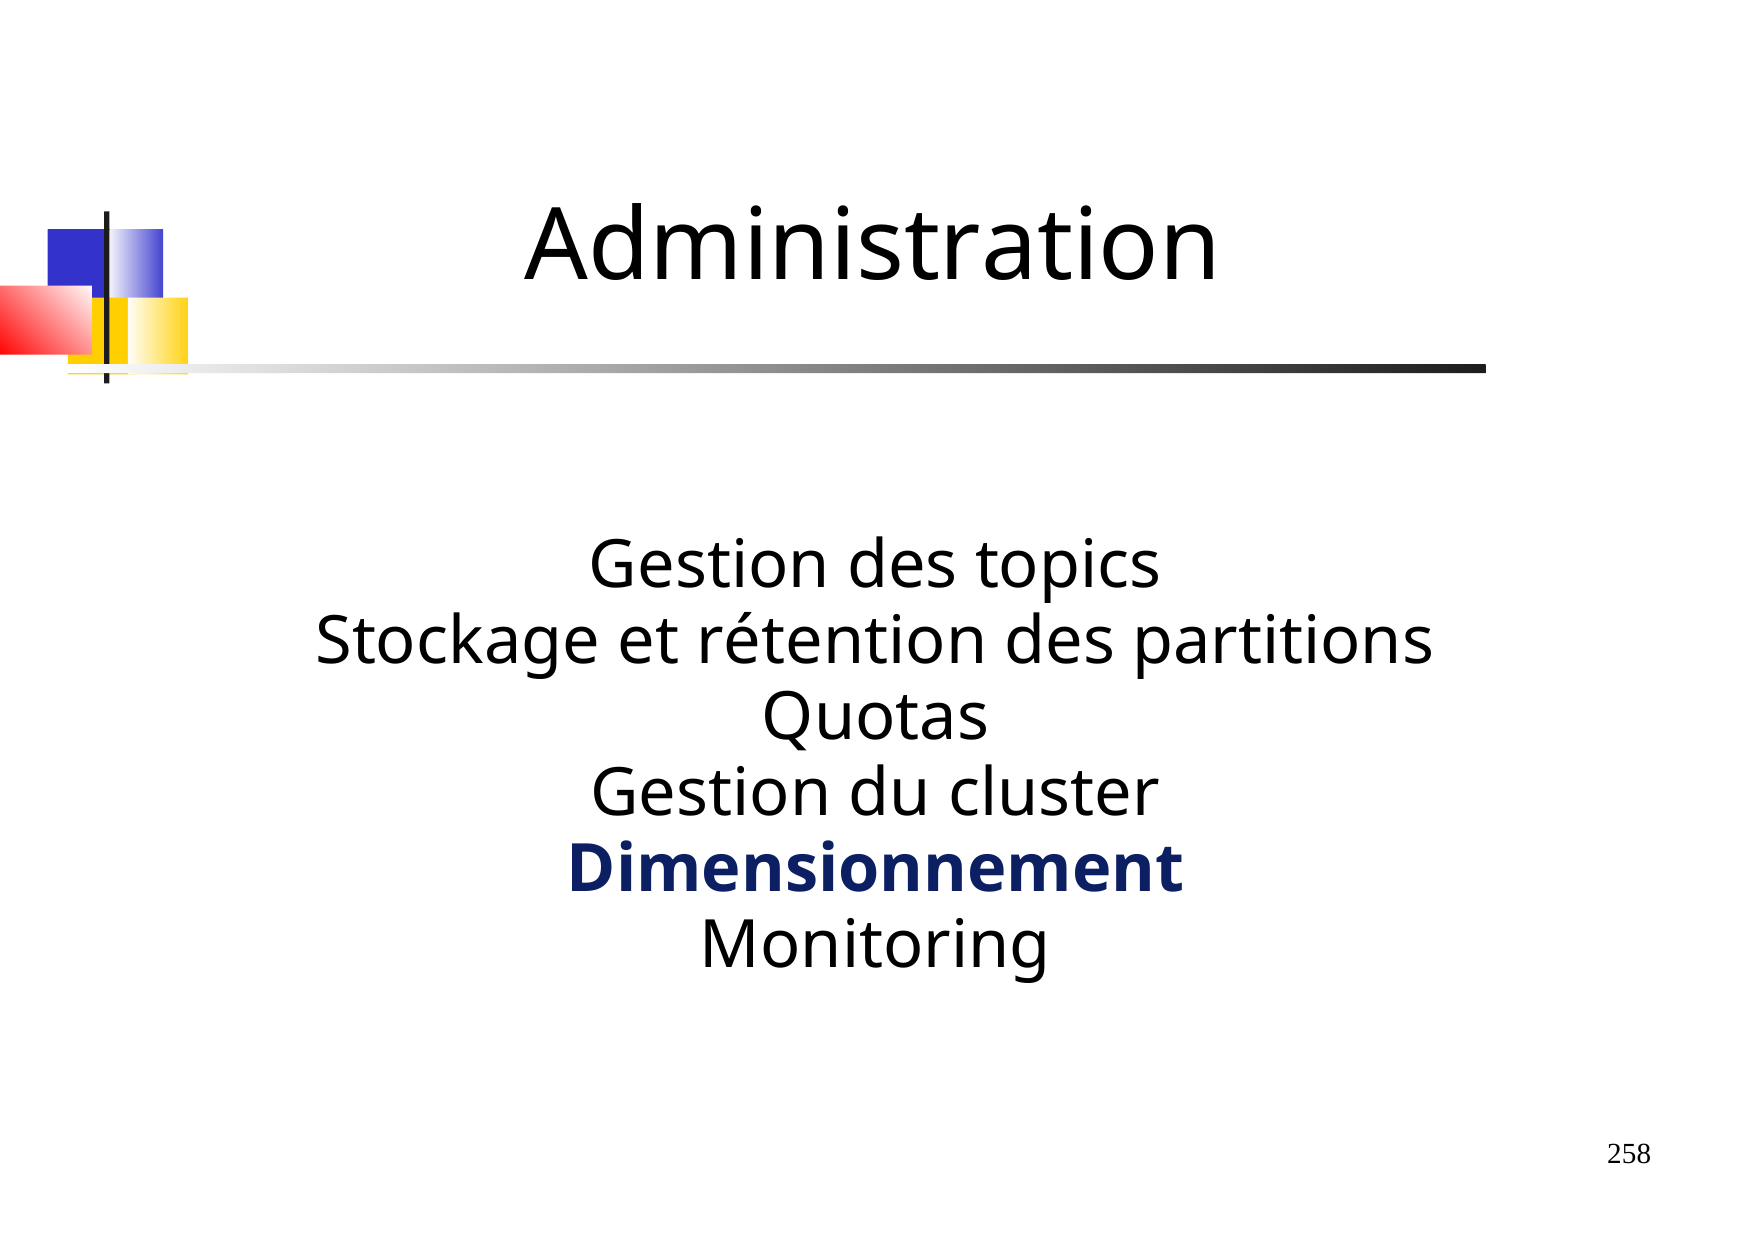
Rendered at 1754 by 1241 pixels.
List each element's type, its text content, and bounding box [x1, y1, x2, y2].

subtitle Gestion des topics Stockage et rétention des partitions Quotas Gestion du cluster Dimensionnement Monitoring [179, 371, 1567, 1091]
title Administration [179, 139, 1567, 351]
